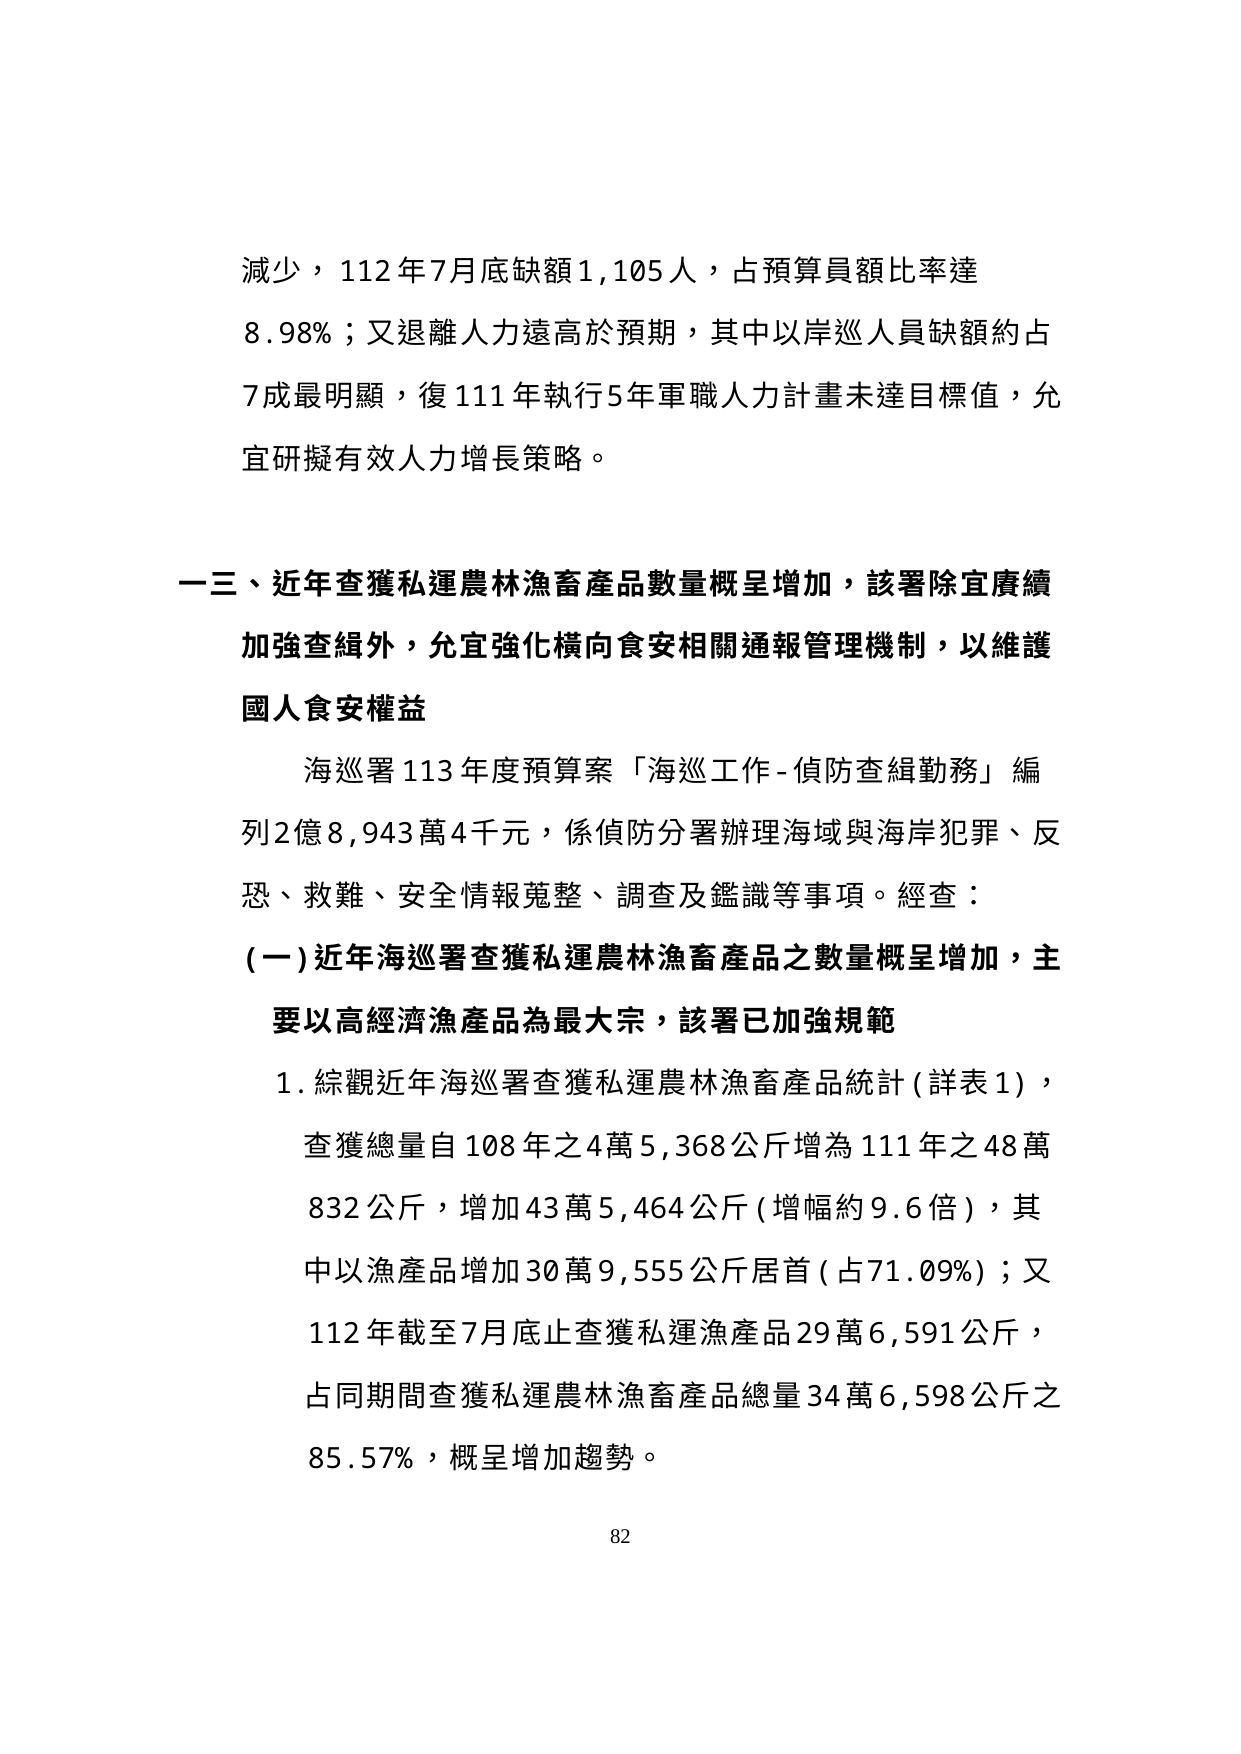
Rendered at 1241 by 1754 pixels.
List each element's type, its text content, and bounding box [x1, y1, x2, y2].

text (一)近年海巡署查獲私運農林漁畜產品之數量概呈增加，主要以高經濟漁產品為最大宗，該署已加強規範 [236, 915, 1063, 1040]
text 1.綜觀近年海巡署查獲私運農林漁畜產品統計(詳表1)，查獲總量自108年之4萬5,368公斤增為111年之48萬832公斤，增加43萬5,464公斤(增幅約9.6倍)，其中以漁產品增加30萬9,555公斤居首(占71.09%)；又112年截至7月底止查獲私運漁產品29萬6,591公斤，占同期間查獲私運農林漁畜產品總量34萬6,598公斤之85.57%，概呈增加趨勢。 [266, 1040, 1063, 1477]
text 海巡署113年度預算案「海巡工作-偵防查緝勤務」編列2億8,943萬4千元，係偵防分署辦理海域與海岸犯罪、反恐、救難、安全情報蒐整、調查及鑑識等事項。經查： [236, 727, 1063, 915]
text 一三、近年查獲私運農林漁畜產品數量概呈增加，該署除宜賡續加強查緝外，允宜強化橫向食安相關通報管理機制，以維護國人食安權益 [177, 540, 1063, 727]
text 減少，112年7月底缺額1,105人，占預算員額比率達8.98%；又退離人力遠高於預期，其中以岸巡人員缺額約占7成最明顯，復111年執行5年軍職人力計畫未達目標值，允宜研擬有效人力增長策略。 [236, 227, 1063, 477]
